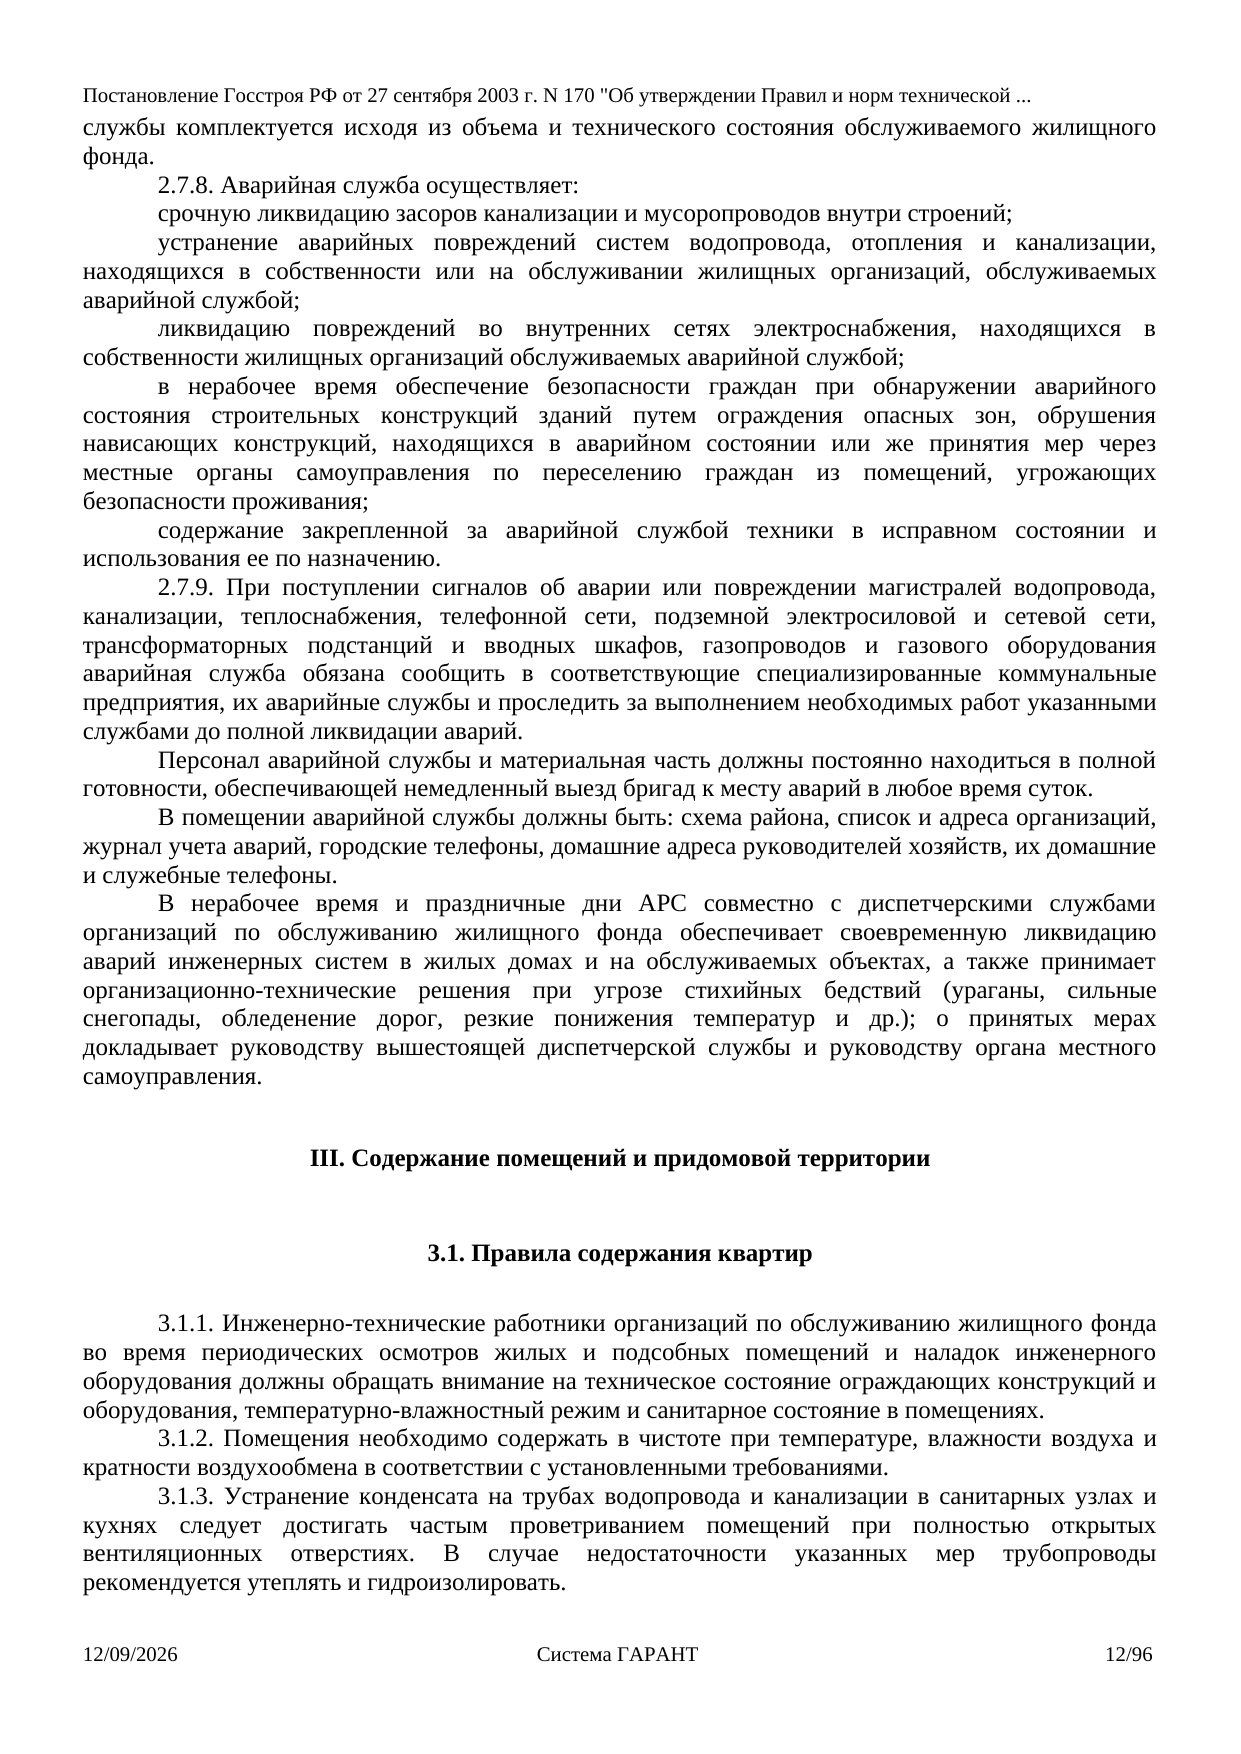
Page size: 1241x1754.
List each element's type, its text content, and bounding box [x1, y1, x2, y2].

text Персонал аварийной службы и материальная часть должны постоянно находиться в полной готовности, обеспечивающей немедленный выезд бригад к месту аварий в любое время суток. [83, 745, 1157, 802]
text 2.7.8. Аварийная служба осуществляет: [83, 170, 1157, 198]
text ликвидацию повреждений во внутренних сетях электроснабжения, находящихся в собственности жилищных организаций обслуживаемых аварийной службой; [83, 313, 1157, 371]
text 3.1.2. Помещения необходимо содержать в чистоте при температуре, влажности воздуха и кратности воздухообмена в соответствии с установленными требованиями. [83, 1423, 1157, 1481]
text службы комплектуется исходя из объема и технического состояния обслуживаемого жилищного фонда. [83, 112, 1157, 170]
text В нерабочее время и праздничные дни АРС совместно с диспетчерскими службами организаций по обслуживанию жилищного фонда обеспечивает своевременную ликвидацию аварий инженерных систем в жилых домах и на обслуживаемых объектах, а также принимает организационно-технические решения при угрозе стихийных бедствий (ураганы, сильные снегопады, обледенение дорог, резкие понижения температур и др.); о принятых мерах докладывает руководству вышестоящей диспетчерской службы и руководству органа местного самоуправления. [83, 888, 1157, 1090]
text В помещении аварийной службы должны быть: схема района, список и адреса организаций, журнал учета аварий, городские телефоны, домашние адреса руководителей хозяйств, их домашние и служебные телефоны. [83, 802, 1157, 888]
text устранение аварийных повреждений систем водопровода, отопления и канализации, находящихся в собственности или на обслуживании жилищных организаций, обслуживаемых аварийной службой; [83, 227, 1157, 313]
text содержание закрепленной за аварийной службой техники в исправном состоянии и использования ее по назначению. [83, 515, 1157, 572]
subtitle III. Содержание помещений и придомовой территории [83, 1143, 1157, 1172]
subtitle 3.1. Правила содержания квартир [83, 1238, 1157, 1267]
text срочную ликвидацию засоров канализации и мусоропроводов внутри строений; [83, 198, 1157, 227]
text 2.7.9. При поступлении сигналов об аварии или повреждении магистралей водопровода, канализации, теплоснабжения, телефонной сети, подземной электросиловой и сетевой сети, трансформаторных подстанций и вводных шкафов, газопроводов и газового оборудования аварийная служба обязана сообщить в соответствующие специализированные коммунальные предприятия, их аварийные службы и проследить за выполнением необходимых работ указанными службами до полной ликвидации аварий. [83, 572, 1157, 745]
text 3.1.3. Устранение конденсата на трубах водопровода и канализации в санитарных узлах и кухнях следует достигать частым проветриванием помещений при полностью открытых вентиляционных отверстиях. В случае недостаточности указанных мер трубопроводы рекомендуется утеплять и гидроизолировать. [83, 1481, 1157, 1596]
text в нерабочее время обеспечение безопасности граждан при обнаружении аварийного состояния строительных конструкций зданий путем ограждения опасных зон, обрушения нависающих конструкций, находящихся в аварийном состоянии или же принятия мер через местные органы самоуправления по переселению граждан из помещений, угрожающих безопасности проживания; [83, 371, 1157, 515]
text 3.1.1. Инженерно-технические работники организаций по обслуживанию жилищного фонда во время периодических осмотров жилых и подсобных помещений и наладок инженерного оборудования должны обращать внимание на техническое состояние ограждающих конструкций и оборудования, температурно-влажностный режим и санитарное состояние в помещениях. [83, 1308, 1157, 1423]
